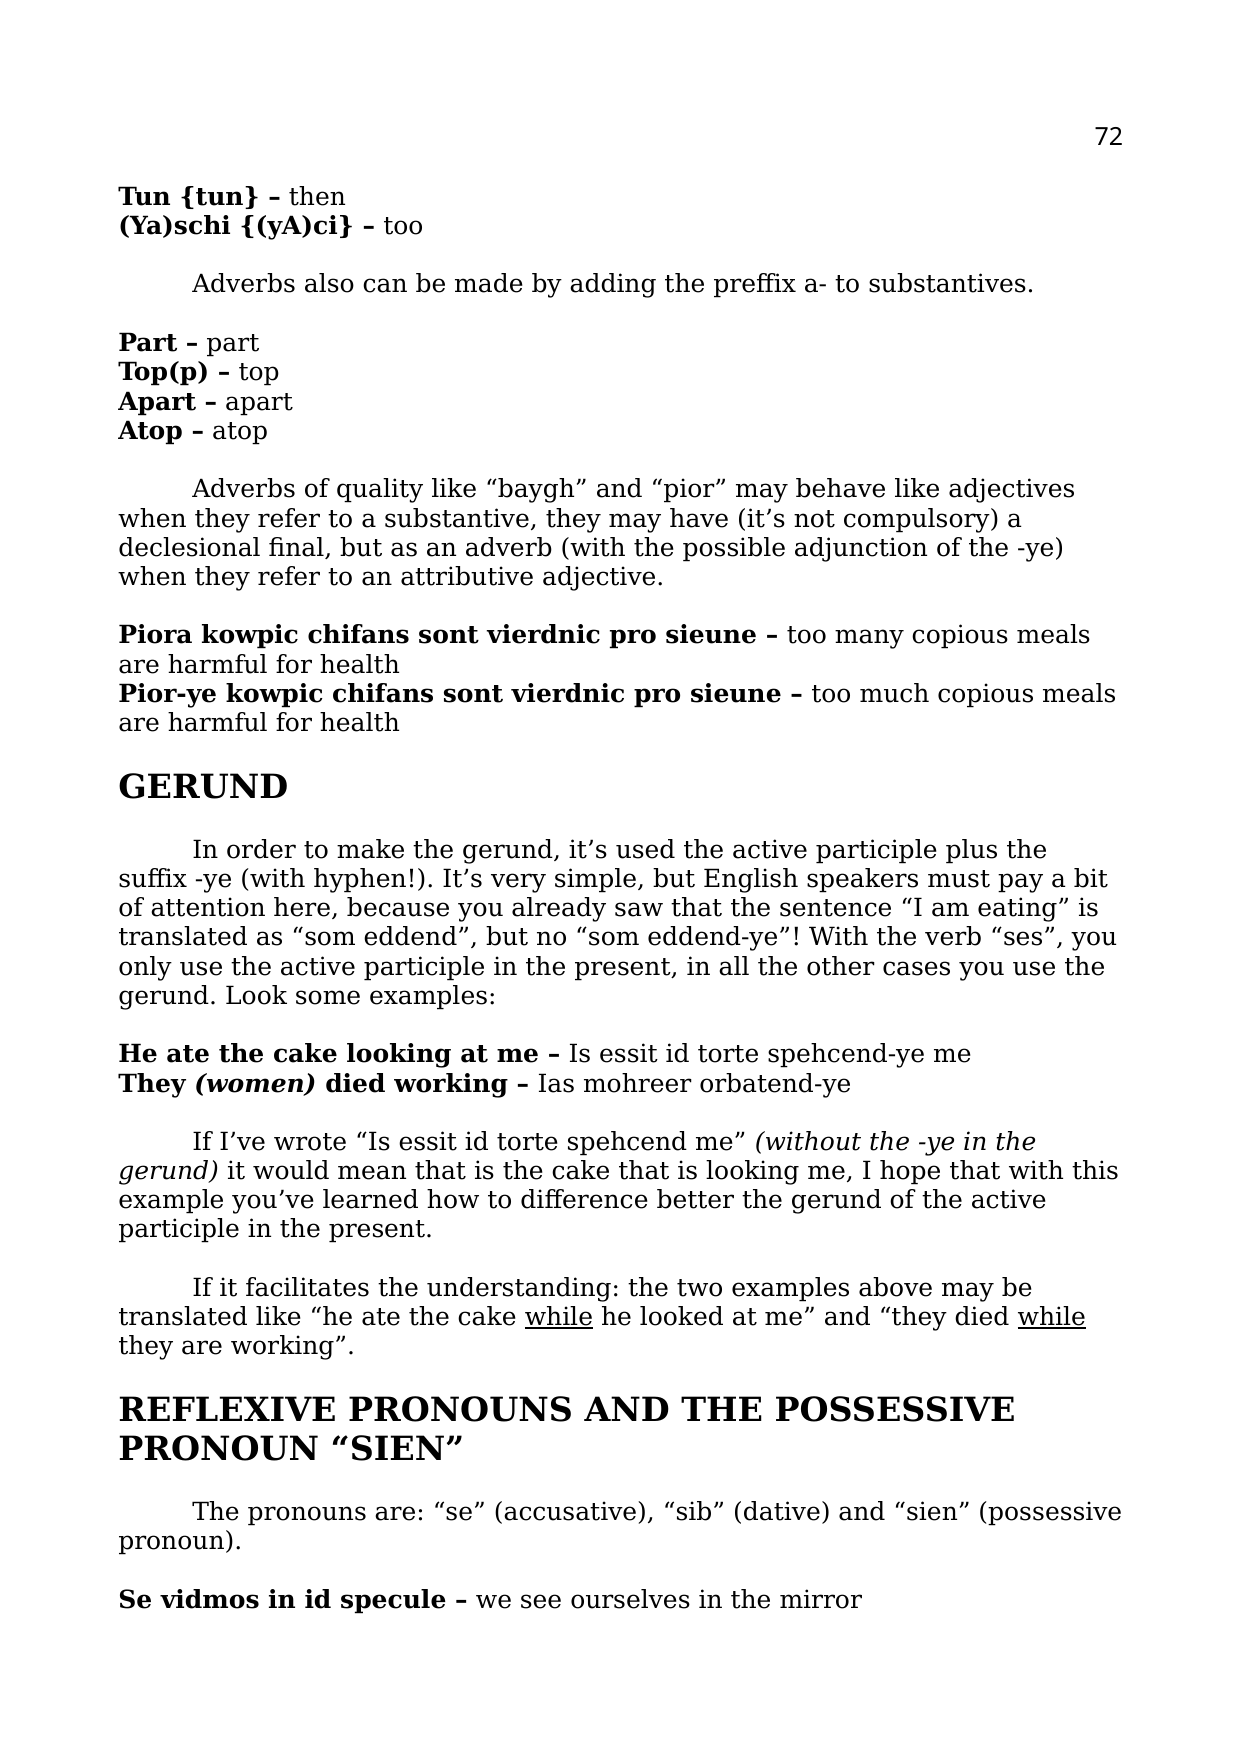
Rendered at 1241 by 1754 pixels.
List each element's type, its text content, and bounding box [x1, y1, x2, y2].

text Piora kowpic chifans sont vierdnic pro sieune – too many copious meals are harmful for health [118, 620, 1123, 679]
text Atop – atop [118, 416, 1123, 445]
text In order to make the gerund, it’s used the active participle plus the suffix -ye (with hyphen!). It’s very simple, but English speakers must pay a bit of attention here, because you already saw that the sentence “I am eating” is translated as “som eddend”, but no “som eddend-ye”! With the verb “ses”, you only use the active participle in the present, in all the other cases you use the gerund. Look some examples: [118, 835, 1123, 1010]
text Pior-ye kowpic chifans sont vierdnic pro sieune – too much copious meals are harmful for health [118, 679, 1123, 737]
text Part – part [118, 328, 1123, 357]
text They (women) died working – Ias mohreer orbatend-ye [118, 1068, 1123, 1098]
text Adverbs of quality like “baygh” and “pior” may behave like adjectives when they refer to a substantive, they may have (it’s not compulsory) a declesional final, but as an adverb (with the possible adjunction of the -ye) when they refer to an attributive adjective. [118, 474, 1123, 591]
text He ate the cake looking at me – Is essit id torte spehcend-ye me [118, 1039, 1123, 1068]
text If I’ve wrote “Is essit id torte spehcend me” (without the -ye in the gerund) it would mean that is the cake that is looking me, I hope that with this example you’ve learned how to difference better the gerund of the active participle in the present. [118, 1127, 1123, 1244]
text Tun {tun} – then [118, 182, 1123, 211]
subtitle GERUND [118, 767, 1123, 806]
text Adverbs also can be made by adding the preffix a- to substantives. [118, 269, 1123, 299]
text Apart – apart [118, 387, 1123, 416]
subtitle REFLEXIVE PRONOUNS AND THE POSSESSIVE PRONOUN “SIEN” [118, 1389, 1123, 1468]
text Top(p) – top [118, 357, 1123, 387]
text If it facilitates the understanding: the two examples above may be translated like “he ate the cake while he looked at me” and “they died while they are working”. [118, 1273, 1123, 1360]
text (Ya)schi {(yA)ci} – too [118, 211, 1123, 240]
text Se vidmos in id specule – we see ourselves in the mirror [118, 1584, 1123, 1614]
text The pronouns are: “se” (accusative), “sib” (dative) and “sien” (possessive pronoun). [118, 1497, 1123, 1555]
